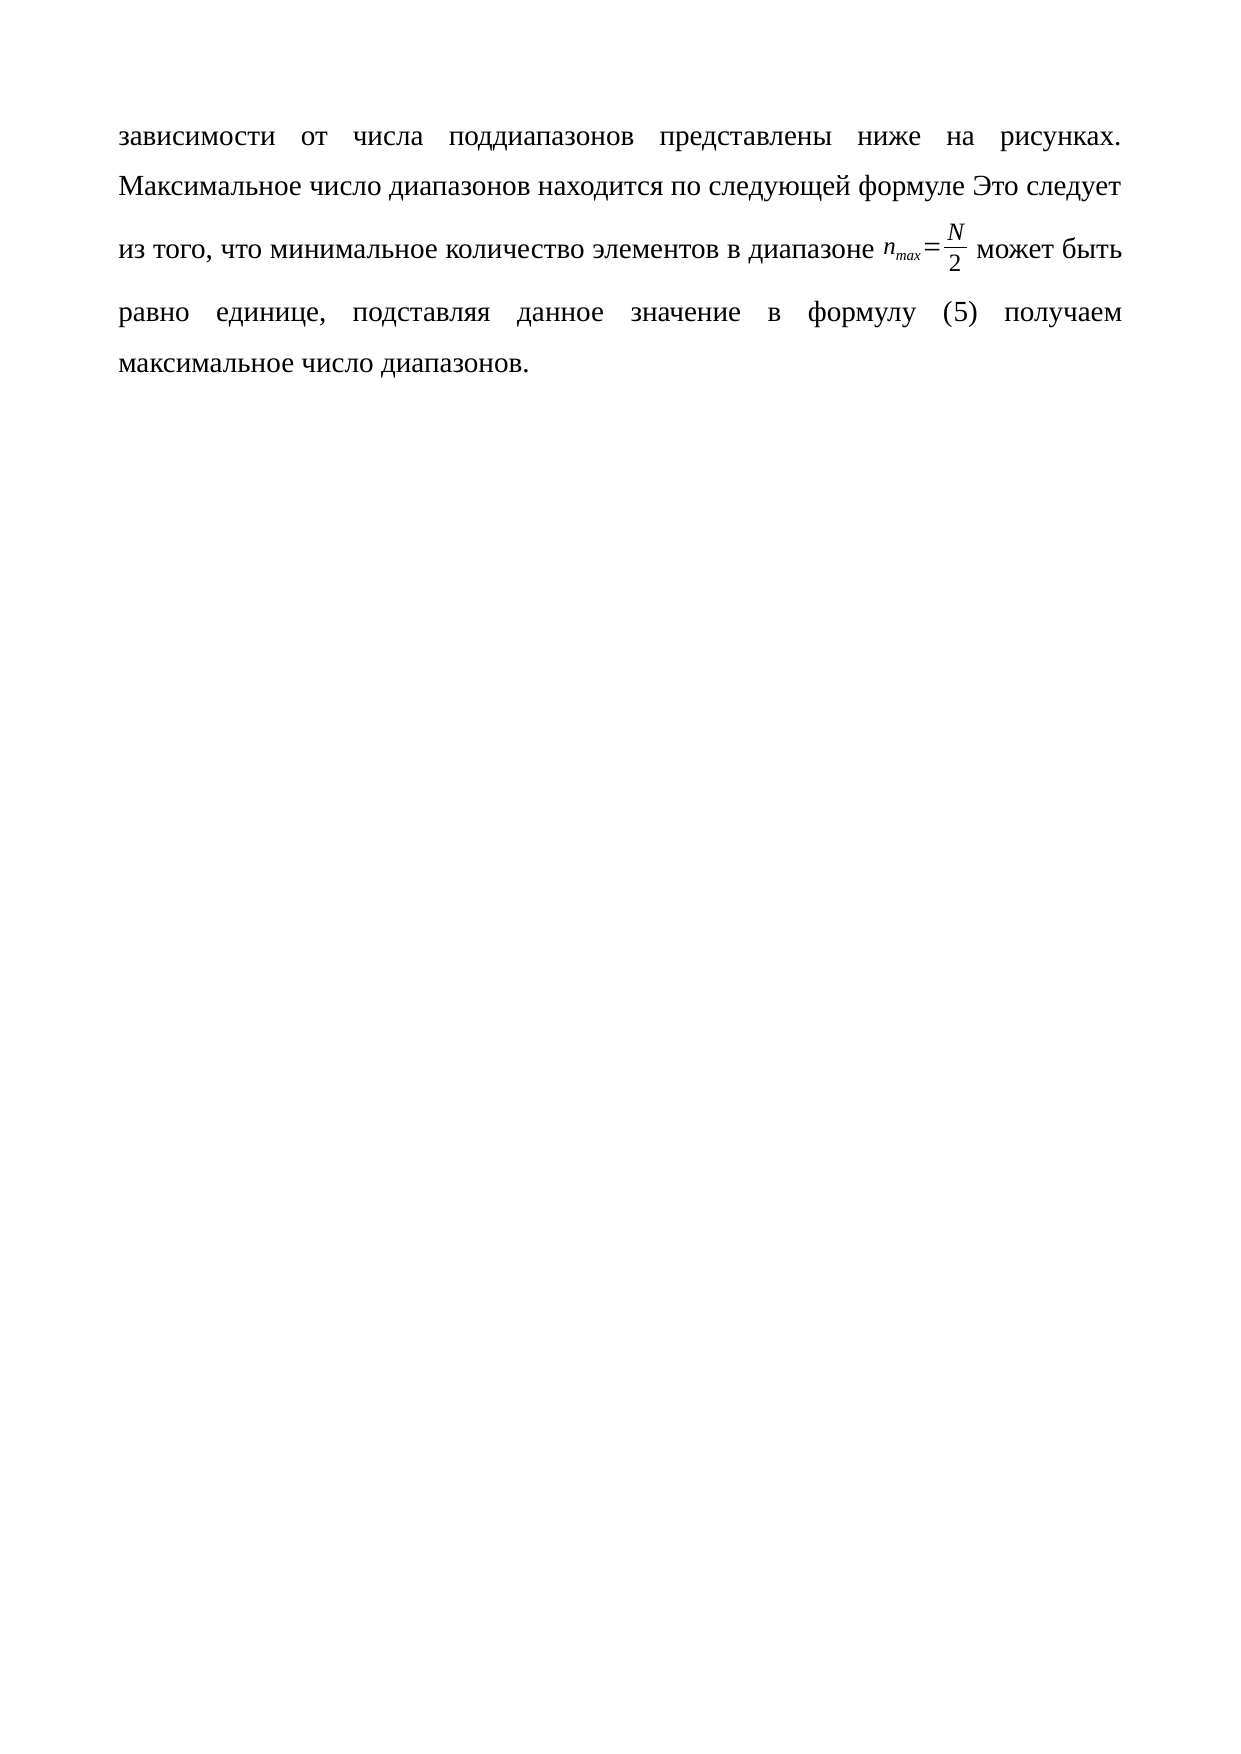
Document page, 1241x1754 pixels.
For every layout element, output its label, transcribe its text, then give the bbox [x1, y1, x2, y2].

text зависимости от числа поддиапазонов представлены ниже на рисунках. Максимальное число диапазонов находится по следующей формуле Это следует из того, что минимальное количество элементов в диапазоне может быть равно единице, подставляя данное значение в формулу (5) получаем максимальное число диапазонов. [118, 118, 1122, 378]
